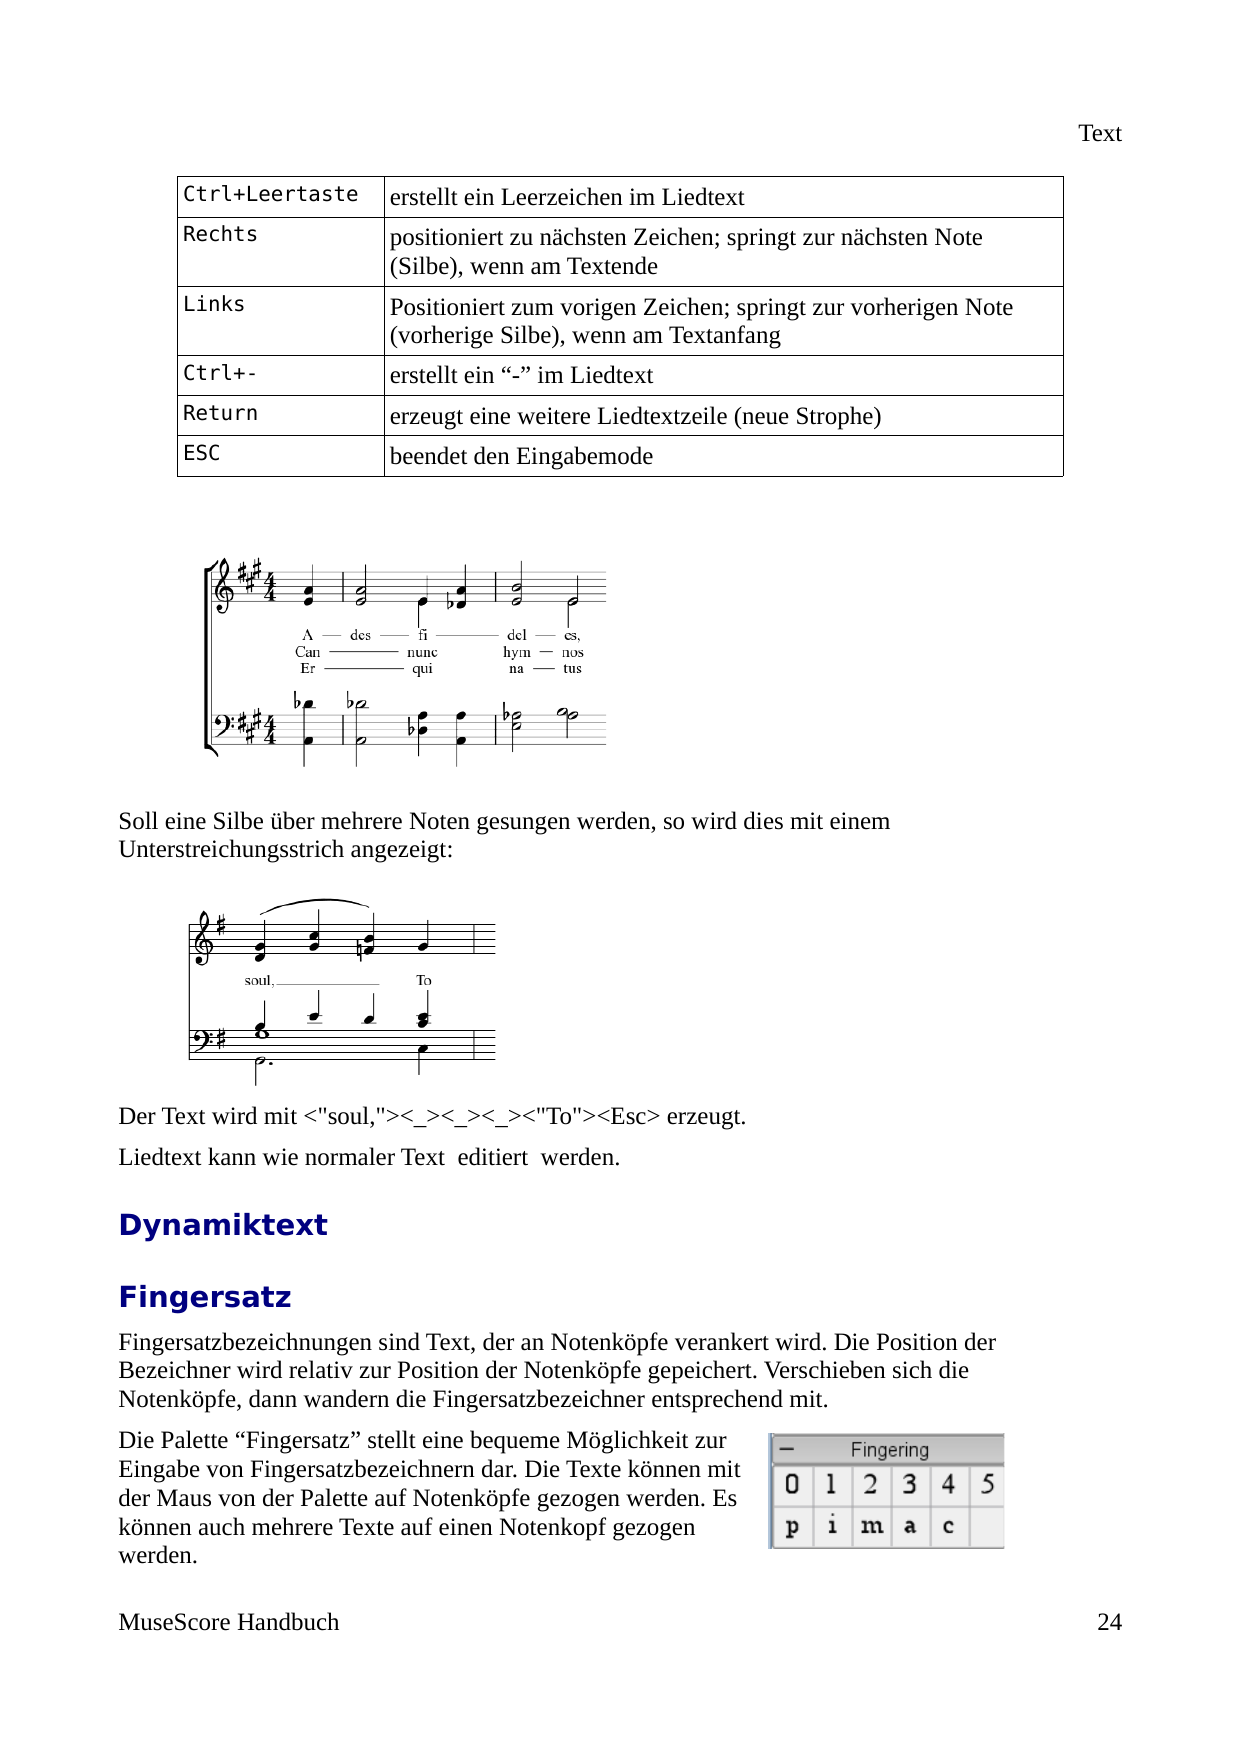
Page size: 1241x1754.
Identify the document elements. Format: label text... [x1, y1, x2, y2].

text Fingersatzbezeichnungen sind Text, der an Notenköpfe verankert wird. Die Position der Bezeichner wird relativ zur Position der Notenköpfe gepeichert. Verschieben sich die Notenköpfe, dann wandern die Fingersatzbezeichner entsprechend mit. [118, 1327, 1004, 1413]
subtitle Dynamiktext [118, 1209, 1122, 1243]
table_cell beendet den Eingabemode [385, 436, 1063, 476]
table_cell erzeugt eine weitere Liedtextzeile (neue Strophe) [385, 396, 1063, 435]
picture [188, 898, 496, 1086]
text Die Palette “Fingersatz” stellt eine bequeme Möglichkeit zur Eingabe von Fingersatzbezeichnern dar. Die Texte können mit der Maus von der Palette auf Notenköpfe gezogen werden. Es können auch mehrere Texte auf einen Notenkopf gezogen werden. [118, 1425, 1004, 1569]
picture [768, 1433, 1005, 1549]
text Der Text wird mit <"soul,"><_><_><_><"To"><Esc> erzeugt. [118, 1101, 1004, 1130]
table_cell Positioniert zum vorigen Zeichen; springt zur vorherigen Note (vorherige Silbe), wenn am Textanfang [385, 287, 1063, 355]
table_cell ESC [178, 436, 384, 476]
text Soll eine Silbe über mehrere Noten gesungen werden, so wird dies mit einem Unterstreichungsstrich angezeigt: [118, 806, 1004, 863]
table_cell Rechts [178, 218, 384, 286]
table_cell Links [178, 287, 384, 355]
text Liedtext kann wie normaler Text editiert werden. [118, 1142, 1004, 1171]
table_cell Return [178, 396, 384, 435]
subtitle Fingersatz [118, 1280, 1122, 1314]
table_cell Ctrl+- [178, 356, 384, 395]
picture [190, 521, 607, 794]
table_cell erstellt ein “-” im Liedtext [385, 356, 1063, 395]
table_cell erstellt ein Leerzeichen im Liedtext [385, 177, 1063, 217]
table_cell positioniert zu nächsten Zeichen; springt zur nächsten Note (Silbe), wenn am Textende [385, 218, 1063, 286]
table_cell Ctrl+Leertaste [178, 177, 384, 217]
